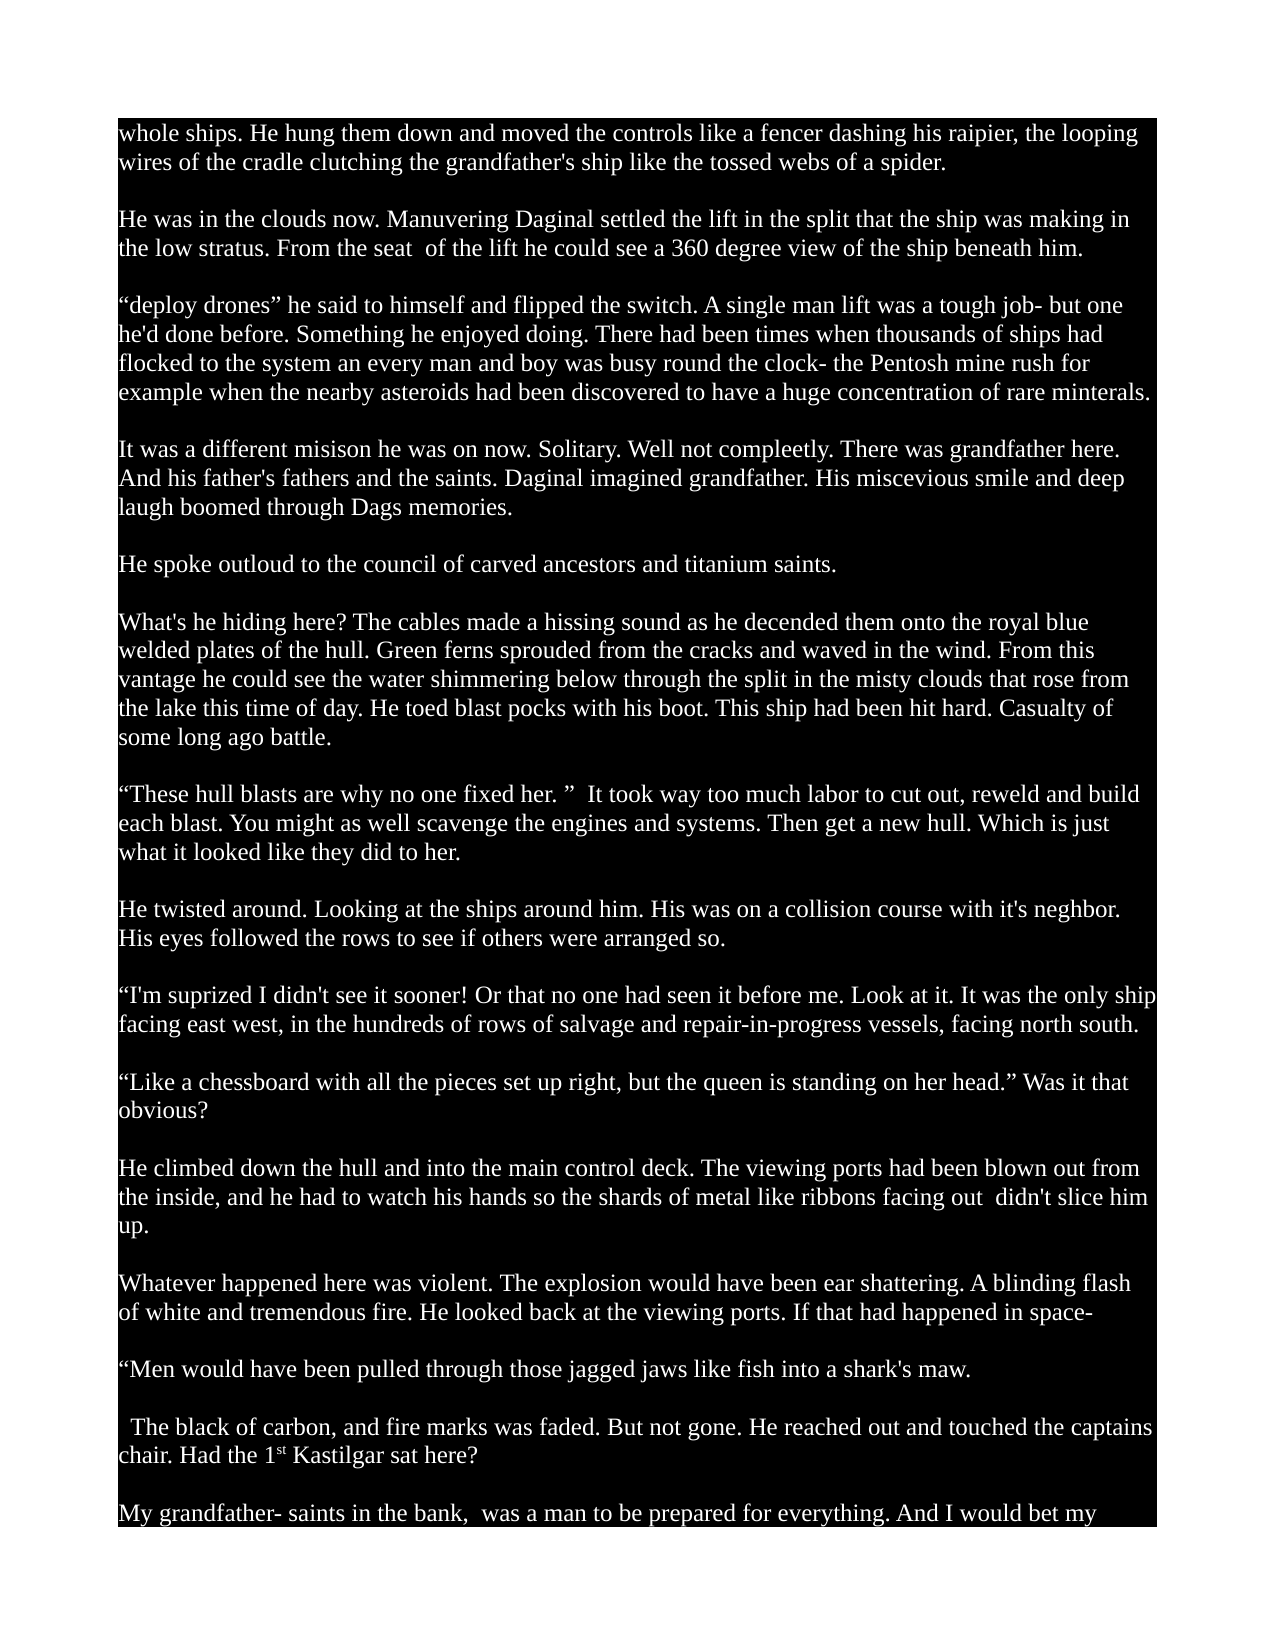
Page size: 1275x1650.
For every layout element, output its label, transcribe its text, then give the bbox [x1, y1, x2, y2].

text My grandfather- saints in the bank, was a man to be prepared for everything. And I would bet my [118, 1498, 1157, 1527]
text “I'm suprized I didn't see it sooner! Or that no one had seen it before me. Look at it. It was the only ship facing east west, in the hundreds of rows of salvage and repair-in-progress vessels, facing north south. “Like a chessboard with all the pieces set up right, but the queen is standing on her head.” Was it that obvious? [118, 981, 1157, 1124]
text “These hull blasts are why no one fixed her. ” It took way too much labor to cut out, reweld and build each blast. You might as well scavenge the engines and systems. Then get a new hull. Which is just what it looked like they did to her. [118, 779, 1157, 866]
text The black of carbon, and fire marks was faded. But not gone. He reached out and touched the captains chair. Had the 1st Kastilgar sat here? [118, 1412, 1157, 1469]
text He spoke outloud to the council of carved ancestors and titanium saints. What's he hiding here? The cables made a hissing sound as he decended them onto the royal blue welded plates of the hull. Green ferns sprouded from the cracks and waved in the wind. From this vantage he could see the water shimmering below through the split in the misty clouds that rose from the lake this time of day. He toed blast pocks with his boot. This ship had been hit hard. Casualty of some long ago battle. [118, 549, 1157, 751]
text whole ships. He hung them down and moved the controls like a fencer dashing his raipier, the looping wires of the cradle clutching the grandfather's ship like the tossed webs of a spider. He was in the clouds now. Manuvering Daginal settled the lift in the split that the ship was making in the low stratus. From the seat of the lift he could see a 360 degree view of the ship beneath him. “deploy drones” he said to himself and flipped the switch. A single man lift was a tough job- but one he'd done before. Something he enjoyed doing. There had been times when thousands of ships had flocked to the system an every man and boy was busy round the clock- the Pentosh mine rush for example when the nearby asteroids had been discovered to have a huge concentration of rare minterals. [118, 118, 1157, 406]
text He twisted around. Looking at the ships around him. His was on a collision course with it's neghbor. His eyes followed the rows to see if others were arranged so. [118, 894, 1157, 952]
text Whatever happened here was violent. The explosion would have been ear shattering. A blinding flash of white and tremendous fire. He looked back at the viewing ports. If that had happened in space- [118, 1268, 1157, 1326]
text “Men would have been pulled through those jagged jaws like fish into a shark's maw. [118, 1354, 1157, 1383]
text He climbed down the hull and into the main control deck. The viewing ports had been blown out from the inside, and he had to watch his hands so the shards of metal like ribbons facing out didn't slice him up. [118, 1153, 1157, 1239]
text It was a different misison he was on now. Solitary. Well not compleetly. There was grandfather here. And his father's fathers and the saints. Daginal imagined grandfather. His miscevious smile and deep laugh boomed through Dags memories. [118, 434, 1157, 521]
